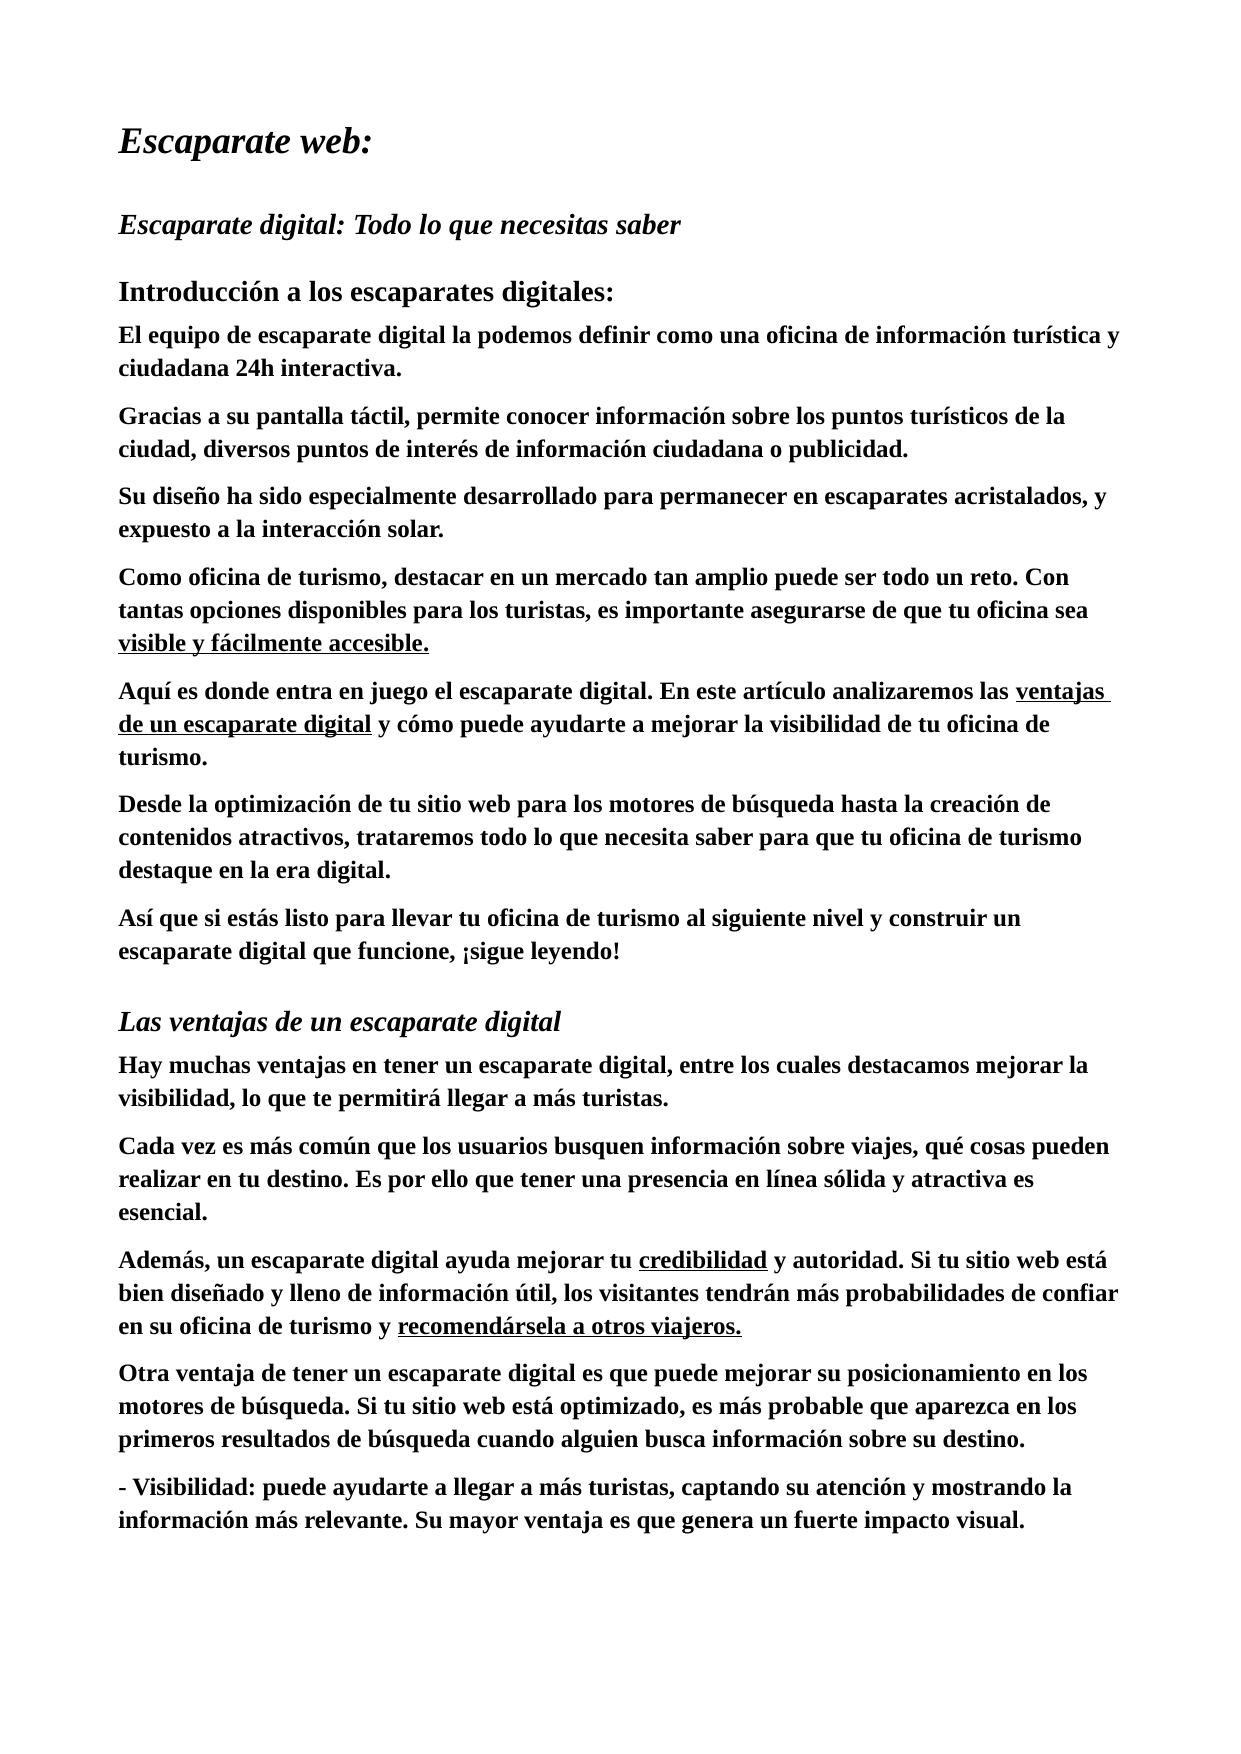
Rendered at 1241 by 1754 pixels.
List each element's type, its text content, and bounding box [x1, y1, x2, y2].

text Escaparate web: [118, 118, 1122, 161]
text Además, un escaparate digital ayuda mejorar tu credibilidad y autoridad. Si tu sitio web está bien diseñado y lleno de información útil, los visitantes tendrán más probabilidades de confiar en su oficina de turismo y recomendársela a otros viajeros. [118, 1245, 1122, 1339]
text Otra ventaja de tener un escaparate digital es que puede mejorar su posicionamiento en los motores de búsqueda. Si tu sitio web está optimizado, es más probable que aparezca en los primeros resultados de búsqueda cuando alguien busca información sobre su destino. [118, 1358, 1122, 1453]
text Cada vez es más común que los usuarios busquen información sobre viajes, qué cosas pueden realizar en tu destino. Es por ello que tener una presencia en línea sólida y atractiva es esencial. [118, 1131, 1122, 1226]
text Su diseño ha sido especialmente desarrollado para permanecer en escaparates acristalados, y expuesto a la interacción solar. [118, 481, 1122, 543]
text - Visibilidad: puede ayudarte a llegar a más turistas, captando su atención y mostrando la información más relevante. Su mayor ventaja es que genera un fuerte impacto visual. [118, 1472, 1122, 1534]
text Como oficina de turismo, destacar en un mercado tan amplio puede ser todo un reto. Con tantas opciones disponibles para los turistas, es importante asegurarse de que tu oficina sea visible y fácilmente accesible. [118, 562, 1122, 657]
text Hay muchas ventajas en tener un escaparate digital, entre los cuales destacamos mejorar la visibilidad, lo que te permitirá llegar a más turistas. [118, 1051, 1122, 1112]
subtitle Introducción a los escaparates digitales: [118, 274, 1122, 308]
text Gracias a su pantalla táctil, permite conocer información sobre los puntos turísticos de la ciudad, diversos puntos de interés de información ciudadana o publicidad. [118, 401, 1122, 463]
subtitle Las ventajas de un escaparate digital [118, 1004, 1122, 1038]
text Aquí es donde entra en juego el escaparate digital. En este artículo analizaremos las ventajas de un escaparate digital y cómo puede ayudarte a mejorar la visibilidad de tu oficina de turismo. [118, 676, 1122, 771]
text Así que si estás listo para llevar tu oficina de turismo al siguiente nivel y construir un escaparate digital que funcione, ¡sigue leyendo! [118, 903, 1122, 965]
text El equipo de escaparate digital la podemos definir como una oficina de información turística y ciudadana 24h interactiva. [118, 320, 1122, 382]
subtitle Escaparate digital: Todo lo que necesitas saber [118, 207, 1122, 241]
text Desde la optimización de tu sitio web para los motores de búsqueda hasta la creación de contenidos atractivos, trataremos todo lo que necesita saber para que tu oficina de turismo destaque en la era digital. [118, 789, 1122, 884]
